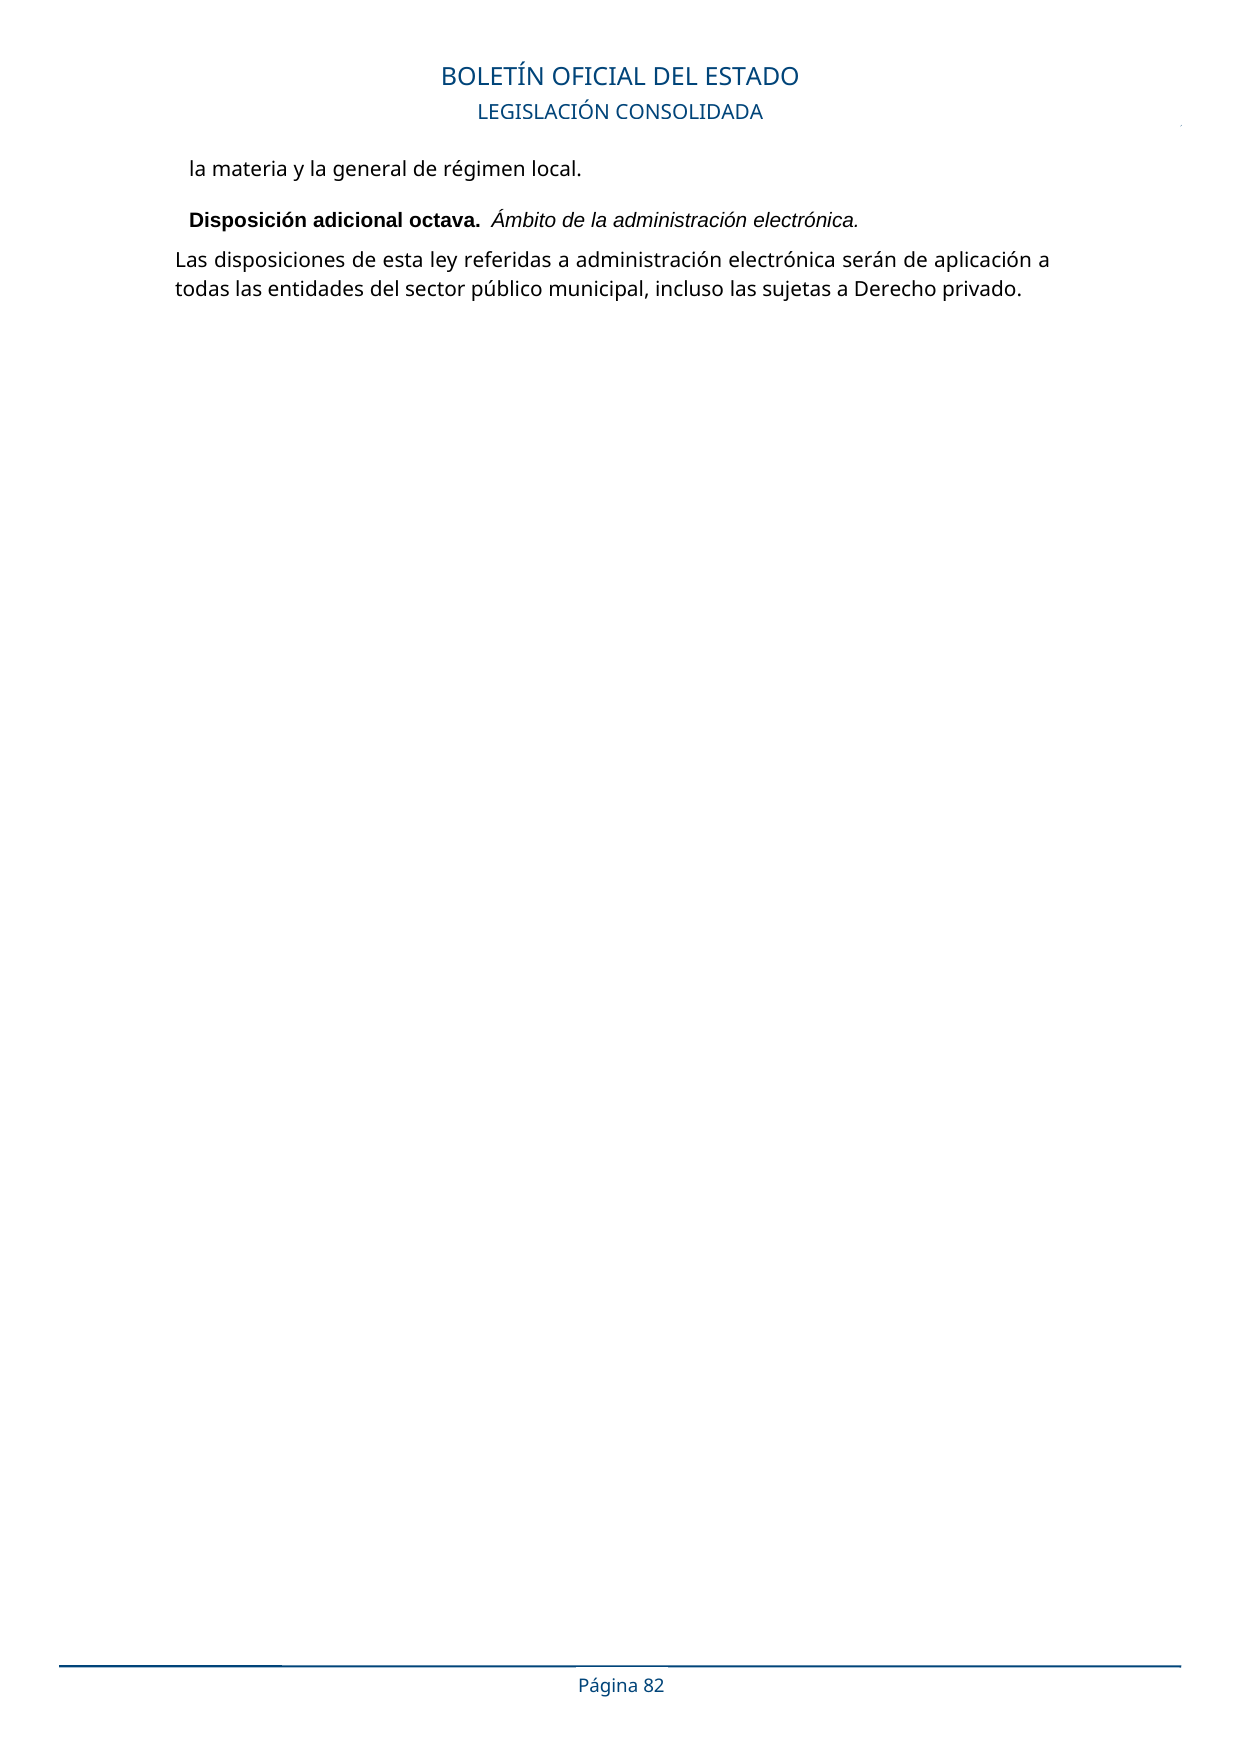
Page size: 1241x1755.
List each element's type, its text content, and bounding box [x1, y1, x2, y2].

text Las disposiciones de esta ley referidas a administración electrónica serán de aplicación a todas las entidades del sector público municipal, incluso las sujetas a Derecho privado. [175, 245, 1052, 303]
list la materia y la general de régimen local. [175, 154, 1052, 183]
text Disposición adicional octava. Ámbito de la administración electrónica. [189, 208, 1066, 232]
